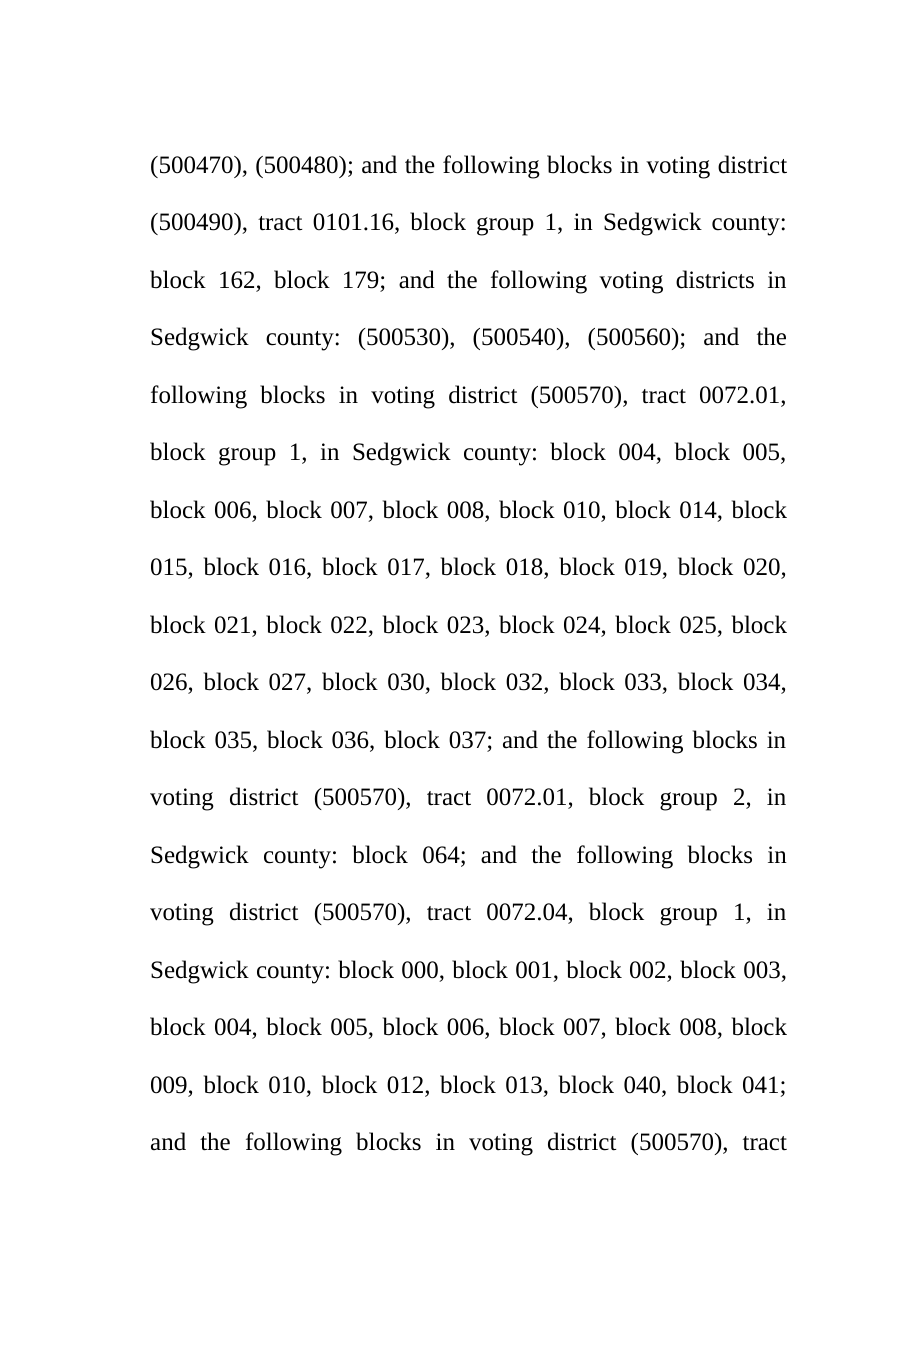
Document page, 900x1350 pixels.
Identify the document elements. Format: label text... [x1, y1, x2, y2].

text (500470), (500480); and the following blocks in voting district (500490), tract 0101.16, block group 1, in Sedgwick county: block 162, block 179; and the following voting districts in Sedgwick county: (500530), (500540), (500560); and the following blocks in voting district (500570), tract 0072.01, block group 1, in Sedgwick county: block 004, block 005, block 006, block 007, block 008, block 010, block 014, block 015, block 016, block 017, block 018, block 019, block 020, block 021, block 022, block 023, block 024, block 025, block 026, block 027, block 030, block 032, block 033, block 034, block 035, block 036, block 037; and the following blocks in voting district (500570), tract 0072.01, block group 2, in Sedgwick county: block 064; and the following blocks in voting district (500570), tract 0072.04, block group 1, in Sedgwick county: block 000, block 001, block 002, block 003, block 004, block 005, block 006, block 007, block 008, block 009, block 010, block 012, block 013, block 040, block 041; and the following blocks in voting district (500570), tract [150, 150, 787, 1156]
